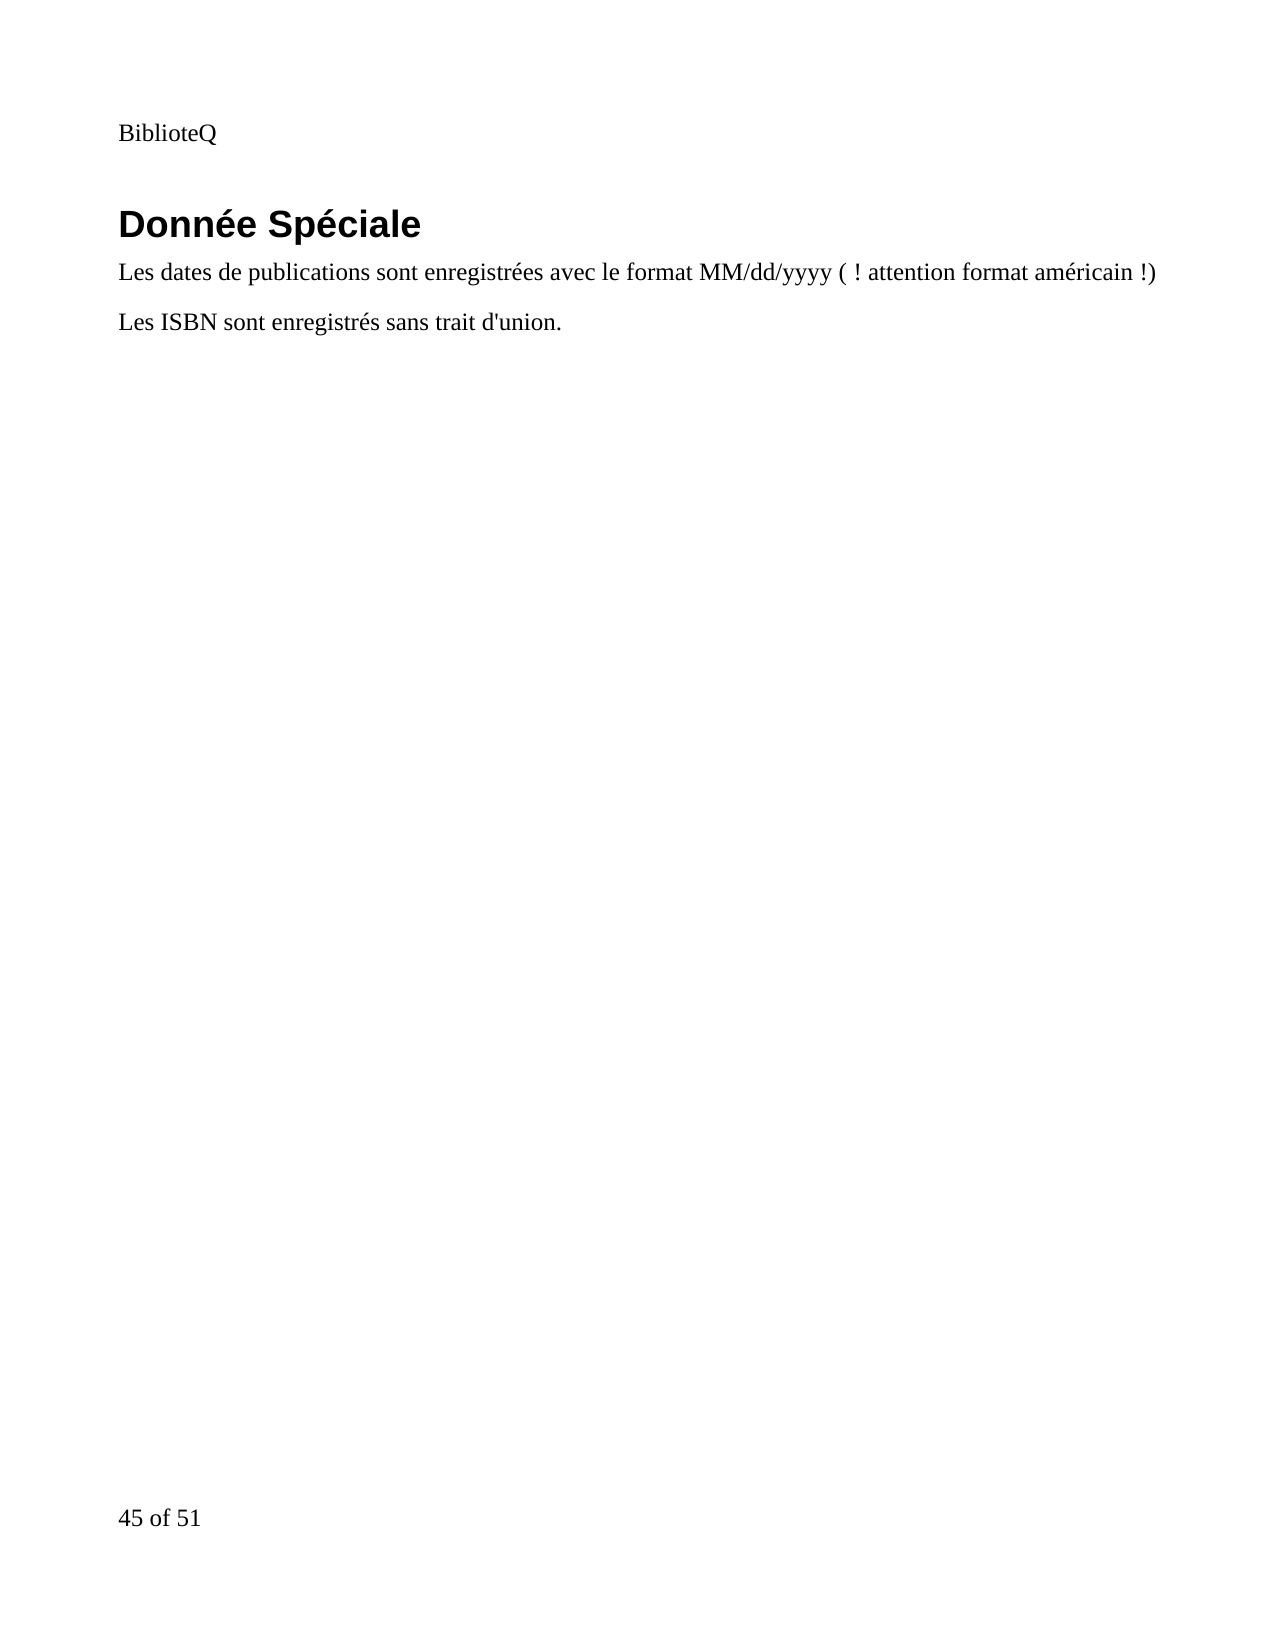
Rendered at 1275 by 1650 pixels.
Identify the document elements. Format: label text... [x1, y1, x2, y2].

subtitle Donnée Spéciale [118, 201, 1157, 245]
subtitle Les ISBN sont enregistrés sans trait d'union. [118, 307, 1157, 335]
subtitle Les dates de publications sont enregistrées avec le format MM/dd/yyyy ( ! attention format américain !) [118, 257, 1157, 286]
